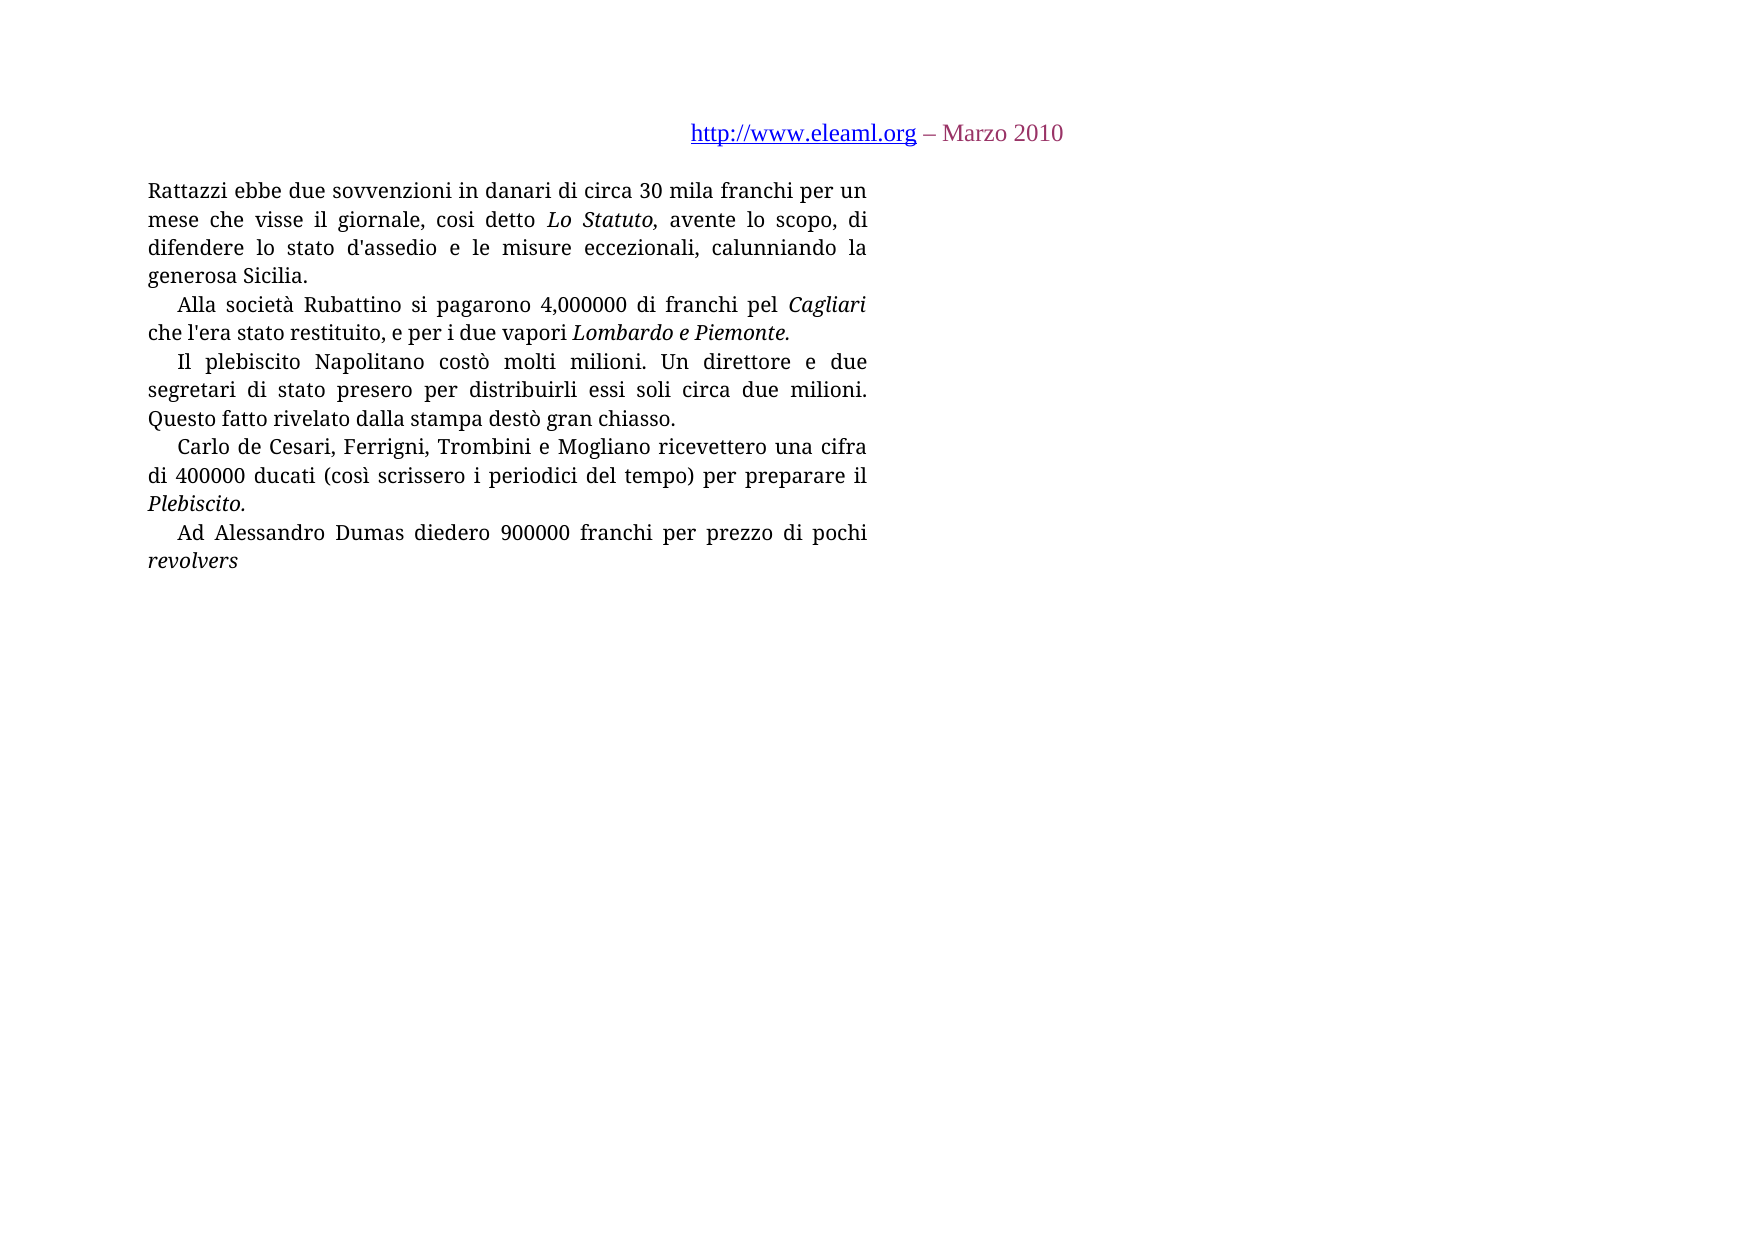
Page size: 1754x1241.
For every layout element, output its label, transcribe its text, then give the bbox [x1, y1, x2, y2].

text Alla società Rubattino si pagarono 4,000000 di franchi pel Cagliari che l'era stato restituito, e per i due vapori Lombardo e Piemonte. [148, 290, 868, 347]
text Rattazzi ebbe due sovvenzioni in danari di circa 30 mila franchi per un mese che visse il giornale, cosi detto Lo Statuto, avente lo scopo, di difendere lo stato d'assedio e le misure eccezionali, calunniando la generosa Sicilia. [148, 176, 868, 290]
text Il plebiscito Napolitano costò molti milioni. Un direttore e due segretari di stato presero per distribuirli essi soli circa due milioni. Questo fatto rivelato dalla stampa destò gran chiasso. [148, 347, 868, 432]
text Ad Alessandro Dumas diedero 900000 franchi per prezzo di pochi revolvers [148, 518, 868, 574]
text Carlo de Cesari, Ferrigni, Trombini e Mogliano ricevettero una cifra di 400000 ducati (così scrissero i periodici del tempo) per preparare il Plebiscito. [148, 432, 868, 518]
